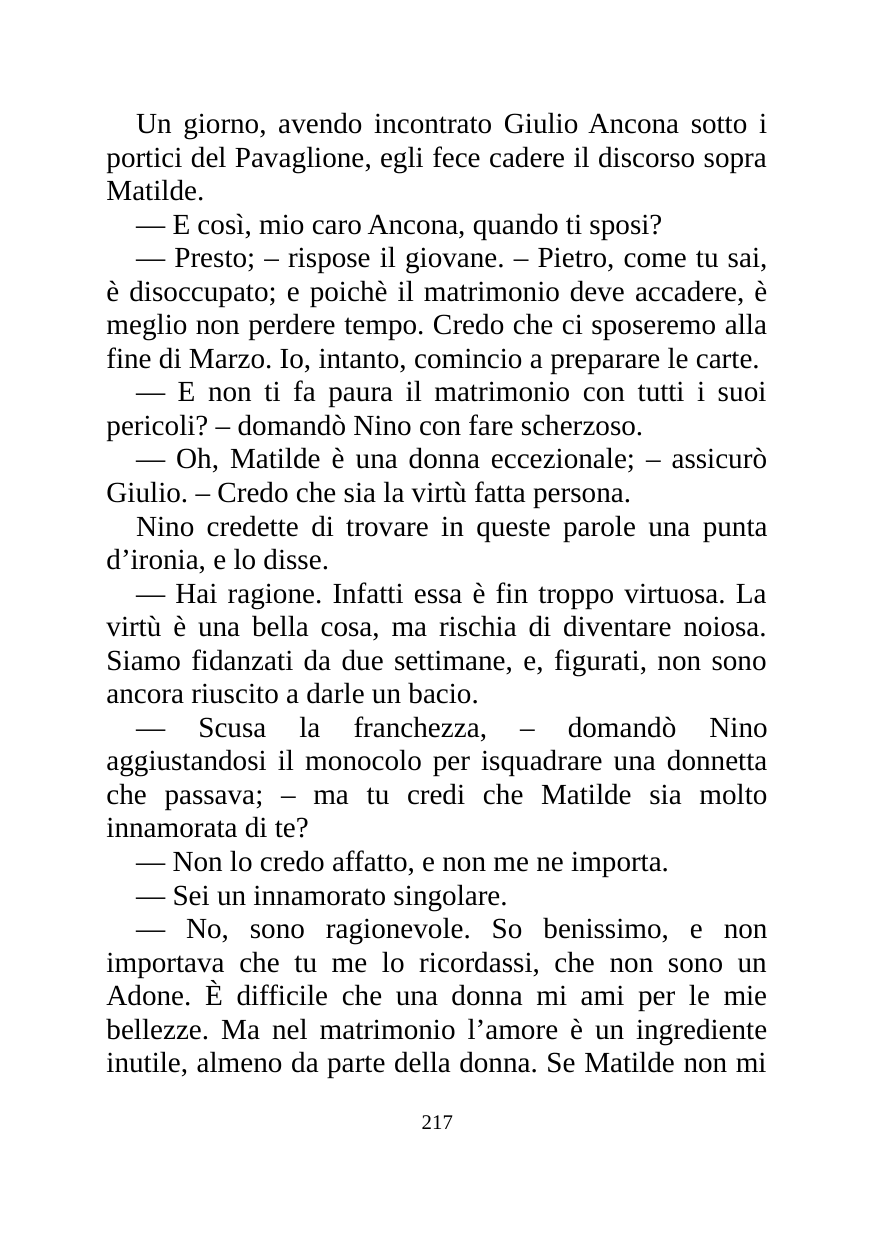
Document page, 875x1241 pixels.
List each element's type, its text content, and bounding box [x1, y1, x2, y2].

text — Hai ragione. Infatti essa è fin troppo virtuosa. La virtù è una bella cosa, ma rischia di diventare noiosa. Siamo fidanzati da due settimane, e, figurati, non sono ancora riuscito a darle un bacio. [106, 576, 768, 710]
text — Sei un innamorato singolare. [106, 878, 768, 911]
text — Scusa la franchezza, – domandò Nino aggiustandosi il monocolo per isquadrare una donnetta che passava; – ma tu credi che Matilde sia molto innamorata di te? [106, 710, 768, 844]
text — Non lo credo affatto, e non me ne importa. [106, 844, 768, 878]
text — Oh, Matilde è una donna eccezionale; – assicurò Giulio. – Credo che sia la virtù fatta persona. [106, 442, 768, 509]
text — E così, mio caro Ancona, quando ti sposi? [106, 207, 768, 240]
text — No, sono ragionevole. So benissimo, e non importava che tu me lo ricordassi, che non sono un Adone. È difficile che una donna mi ami per le mie bellezze. Ma nel matrimonio l’amore è un ingrediente inutile, almeno da parte della donna. Se Matilde non mi [106, 911, 768, 1079]
text Un giorno, avendo incontrato Giulio Ancona sotto i portici del Pavaglione, egli fece cadere il discorso sopra Matilde. [106, 106, 768, 207]
text — E non ti fa paura il matrimonio con tutti i suoi pericoli? – domandò Nino con fare scherzoso. [106, 374, 768, 442]
text Nino credette di trovare in queste parole una punta d’ironia, e lo disse. [106, 509, 768, 576]
text — Presto; – rispose il giovane. – Pietro, come tu sai, è disoccupato; e poichè il matrimonio deve accadere, è meglio non perdere tempo. Credo che ci sposeremo alla fine di Marzo. Io, intanto, comincio a preparare le carte. [106, 240, 768, 374]
